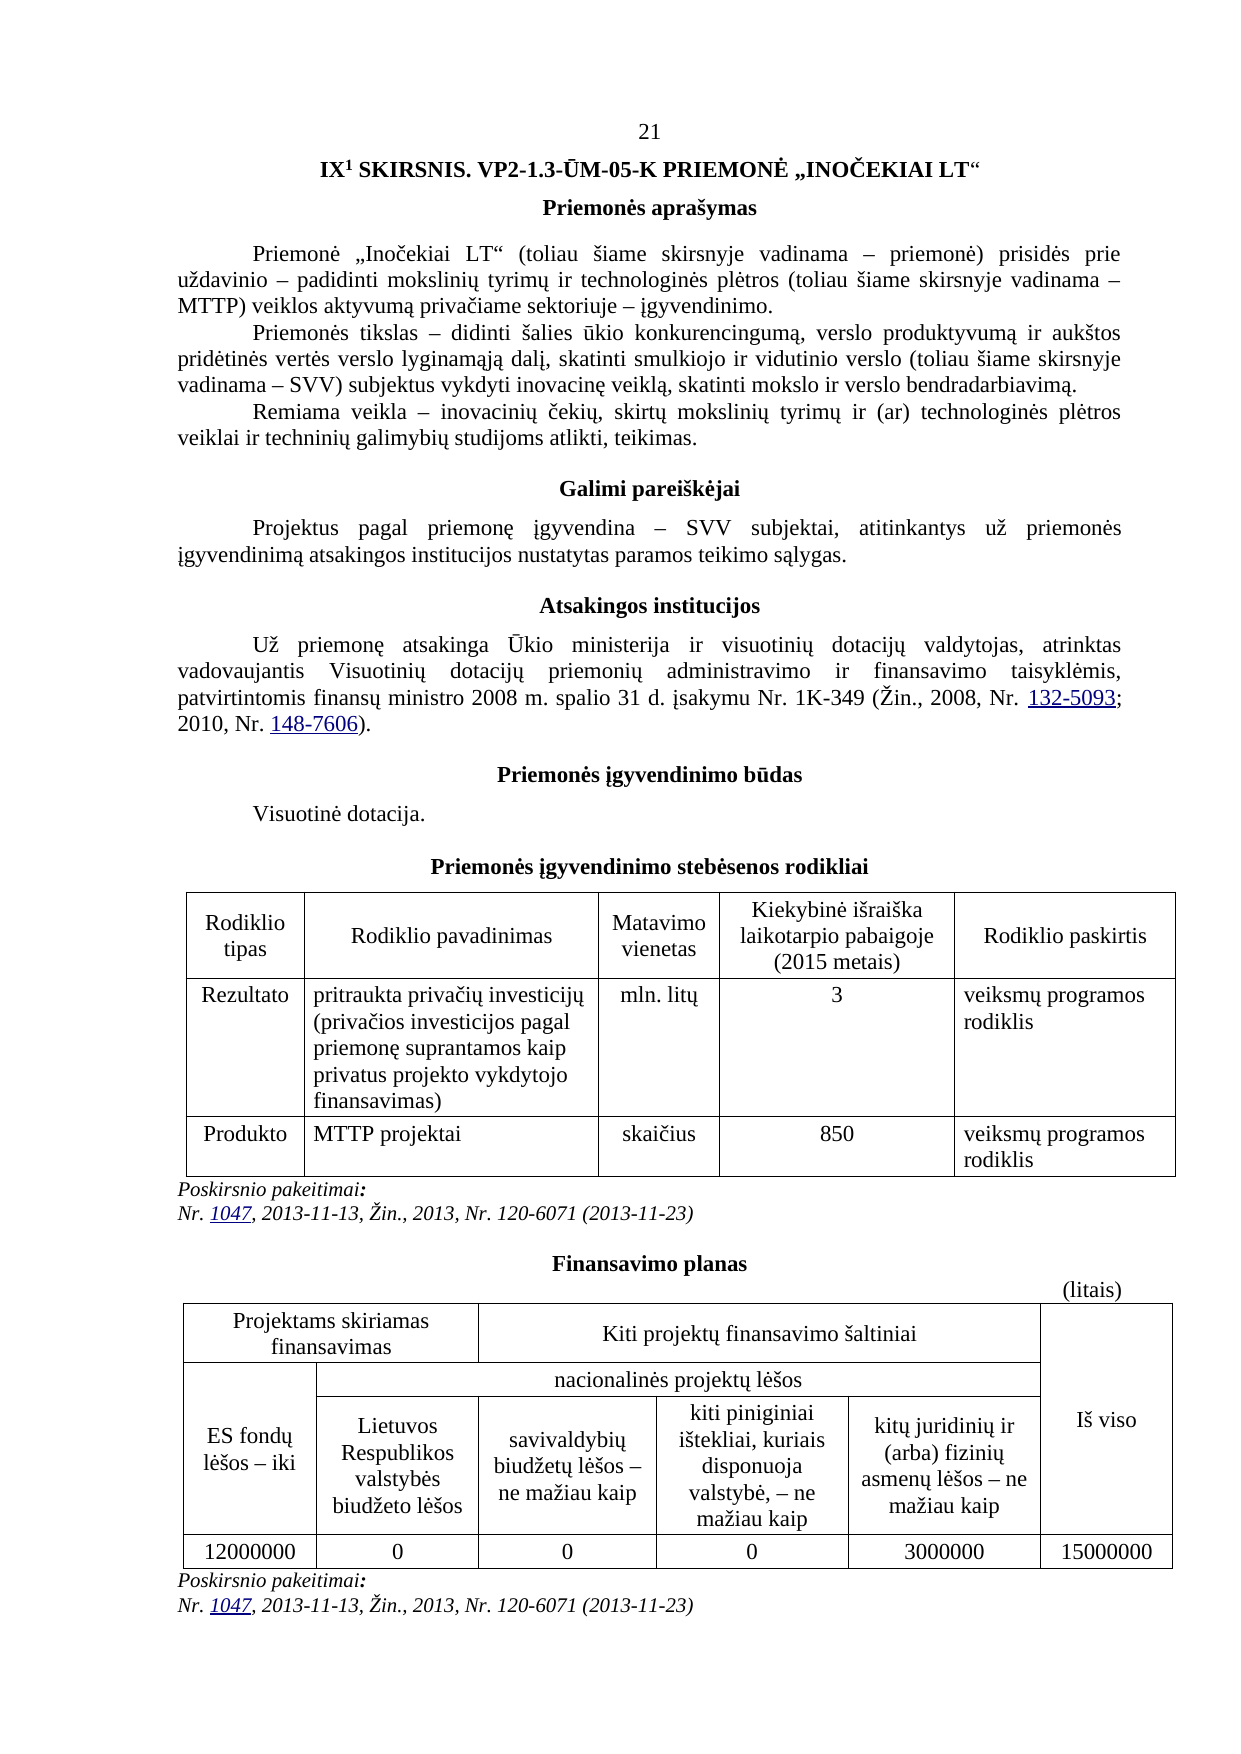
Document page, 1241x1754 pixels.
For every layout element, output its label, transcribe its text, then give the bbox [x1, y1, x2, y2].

subtitle IX1 skirsnis. VP2-1.3-ŪM-05-K priemonė „InoČekiai LT“ [177, 156, 1122, 182]
text Priemonės aprašymas [177, 194, 1122, 221]
text Remiama veikla – inovacinių čekių, skirtų mokslinių tyrimų ir (ar) technologinės plėtros veiklai ir techninių galimybių studijoms atlikti, teikimas. [177, 398, 1122, 450]
table_cell 3 [720, 979, 954, 1116]
table_cell 0 [317, 1535, 478, 1567]
text Priemonės tikslas – didinti šalies ūkio konkurencingumą, verslo produktyvumą ir aukštos pridėtinės vertės verslo lyginamąją dalį, skatinti smulkiojo ir vidutinio verslo (toliau šiame skirsnyje vadinama – SVV) subjektus vykdyti inovacinę veiklą, skatinti mokslo ir verslo bendradarbiavimą. [177, 319, 1122, 398]
table_cell kitų juridinių ir (arba) fizinių asmenų lėšos – ne mažiau kaip [849, 1397, 1040, 1534]
table_cell 0 [657, 1535, 848, 1567]
text Projektus pagal priemonę įgyvendina – SVV subjektai, atitinkantys už priemonės įgyvendinimą atsakingos institucijos nustatytas paramos teikimo sąlygas. [177, 514, 1122, 567]
text Finansavimo planas [177, 1250, 1122, 1276]
table_cell savivaldybių biudžetų lėšos – ne mažiau kaip [479, 1397, 656, 1534]
table_header Iš viso [1041, 1304, 1172, 1534]
table_cell 15000000 [1041, 1535, 1172, 1567]
table_cell 12000000 [184, 1535, 316, 1567]
text Priemonė „Inočekiai LT“ (toliau šiame skirsnyje vadinama – priemonė) prisidės prie uždavinio – padidinti mokslinių tyrimų ir technologinės plėtros (toliau šiame skirsnyje vadinama – MTTP) veiklos aktyvumą privačiame sektoriuje – įgyvendinimo. [177, 239, 1122, 319]
text Galimi pareiškėjai [177, 475, 1122, 502]
table_cell mln. litų [599, 979, 719, 1116]
text Nr. 1047, 2013-11-13, Žin., 2013, Nr. 120-6071 (2013-11-23) [177, 1201, 1122, 1225]
table_header Rodiklio paskirtis [955, 893, 1175, 978]
table_cell skaičius [599, 1117, 719, 1176]
table_cell 850 [720, 1117, 954, 1176]
table_cell ES fondų lėšos – iki [184, 1363, 316, 1534]
table_header Kiekybinė išraiška laikotarpio pabaigoje (2015 metais) [720, 893, 954, 978]
table_header Kiti projektų finansavimo šaltiniai [479, 1304, 1040, 1362]
table_cell Lietuvos Respublikos valsty­bės biudžeto lėšos [317, 1397, 478, 1534]
text Atsakingos institucijos [177, 592, 1122, 618]
text Priemonės įgyvendinimo būdas [177, 761, 1122, 788]
table_cell MTTP projektai [305, 1117, 598, 1176]
table_cell pritraukta privačių investicijų (privačios investicijos pagal priemonę suprantamos kaip privatus projekto vykdytojo finansavimas) [305, 979, 598, 1116]
table_cell Produkto [187, 1117, 304, 1176]
table_header Matavimo vienetas [599, 893, 719, 978]
table_cell nacionalinės projektų lėšos [317, 1363, 1040, 1396]
text Visuotinė dotacija. [177, 800, 1122, 826]
text Nr. 1047, 2013-11-13, Žin., 2013, Nr. 120-6071 (2013-11-23) [177, 1592, 1122, 1617]
subtitle Poskirsnio pakeitimai: [177, 1568, 1122, 1592]
table_header Rodiklio tipas [187, 893, 304, 978]
table_cell veiksmų programos rodiklis [955, 979, 1175, 1116]
table_header Rodiklio pavadinimas [305, 893, 598, 978]
subtitle Poskirsnio pakeitimai: [177, 1177, 1122, 1201]
table_cell kiti piniginiai ištekliai, kuriais disponuoja valstybė, – ne mažiau kaip [657, 1397, 848, 1534]
text Už priemonę atsakinga Ūkio ministerija ir visuotinių dotacijų valdytojas, atrinktas vadovaujantis Visuotinių dotacijų priemonių administravimo ir finansavimo taisyklėmis, patvirtintomis finansų ministro 2008 m. spalio 31 d. įsakymu Nr. 1K-349 (Žin., 2008, Nr. 132-5093; 2010, Nr. 148-7606). [177, 631, 1122, 736]
table_header Projektams skiriamas finansavimas [184, 1304, 478, 1362]
text Priemonės įgyvendinimo stebėsenos rodikliai [177, 853, 1122, 879]
table_cell 3000000 [849, 1535, 1040, 1567]
list (litais) [251, 1276, 1122, 1303]
table_cell veiksmų programos rodiklis [955, 1117, 1175, 1176]
table_cell Rezultato [187, 979, 304, 1116]
table_cell 0 [479, 1535, 656, 1567]
